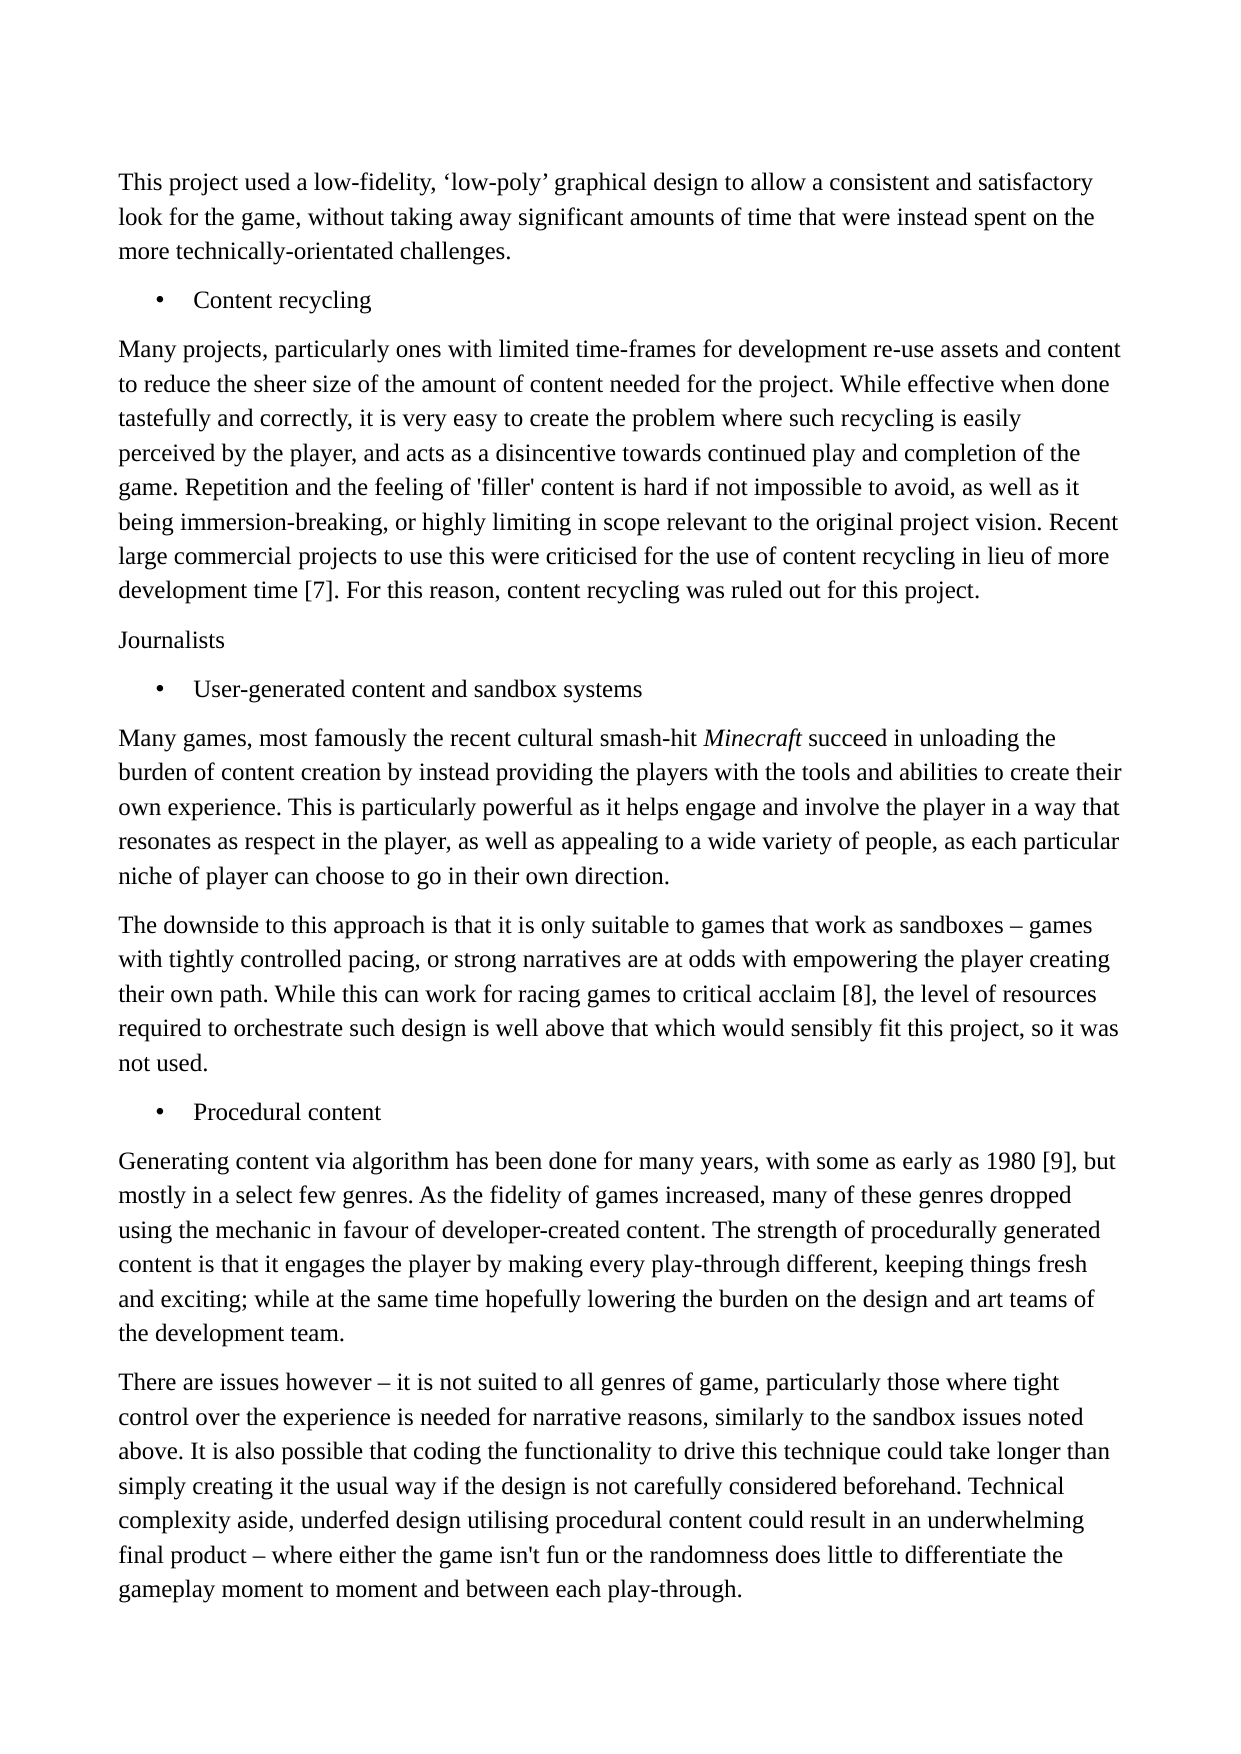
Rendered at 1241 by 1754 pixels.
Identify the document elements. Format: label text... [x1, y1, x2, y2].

list Procedural content [156, 1097, 1122, 1126]
text Many games, most famously the recent cultural smash-hit Minecraft succeed in unloading the burden of content creation by instead providing the players with the tools and abilities to create their own experience. This is particularly powerful as it helps engage and involve the player in a way that resonates as respect in the player, as well as appealing to a wide variety of people, as each particular niche of player can choose to go in their own direction. [118, 723, 1122, 889]
text Many projects, particularly ones with limited time-frames for development re-use assets and content to reduce the sheer size of the amount of content needed for the project. While effective when done tastefully and correctly, it is very easy to create the problem where such recycling is easily perceived by the player, and acts as a disincentive towards continued play and completion of the game. Repetition and the feeling of 'filler' content is hard if not impossible to avoid, as well as it being immersion-breaking, or highly limiting in scope relevant to the original project vision. Recent large commercial projects to use this were criticised for the use of content recycling in lieu of more development time [7]. For this reason, content recycling was ruled out for this project. [118, 334, 1122, 604]
list User-generated content and sandbox systems [156, 674, 1122, 702]
list Content recycling [156, 285, 1122, 314]
text There are issues however – it is not suited to all genres of game, particularly those where tight control over the experience is needed for narrative reasons, similarly to the sandbox issues noted above. It is also possible that coding the functionality to drive this technique could take longer than simply creating it the usual way if the design is not carefully considered beforehand. Technical complexity aside, underfed design utilising procedural content could result in an underwhelming final product – where either the game isn't fun or the randomness does little to differentiate the gameplay moment to moment and between each play-through. [118, 1367, 1122, 1603]
text This project used a low-fidelity, ‘low-poly’ graphical design to allow a consistent and satisfactory look for the game, without taking away significant amounts of time that were instead spent on the more technically-orientated challenges. [118, 167, 1122, 265]
text The downside to this approach is that it is only suitable to games that work as sandboxes – games with tightly controlled pacing, or strong narratives are at odds with empowering the player creating their own path. While this can work for racing games to critical acclaim [8], the level of resources required to orchestrate such design is well above that which would sensibly fit this project, so it was not used. [118, 910, 1122, 1076]
text Generating content via algorithm has been done for many years, with some as early as 1980 [9], but mostly in a select few genres. As the fidelity of games increased, many of these genres dropped using the mechanic in favour of developer-created content. The strength of procedurally generated content is that it engages the player by making every play-through different, keeping things fresh and exciting; while at the same time hopefully lowering the burden on the design and art teams of the development team. [118, 1146, 1122, 1347]
text Journalists [118, 625, 1122, 653]
